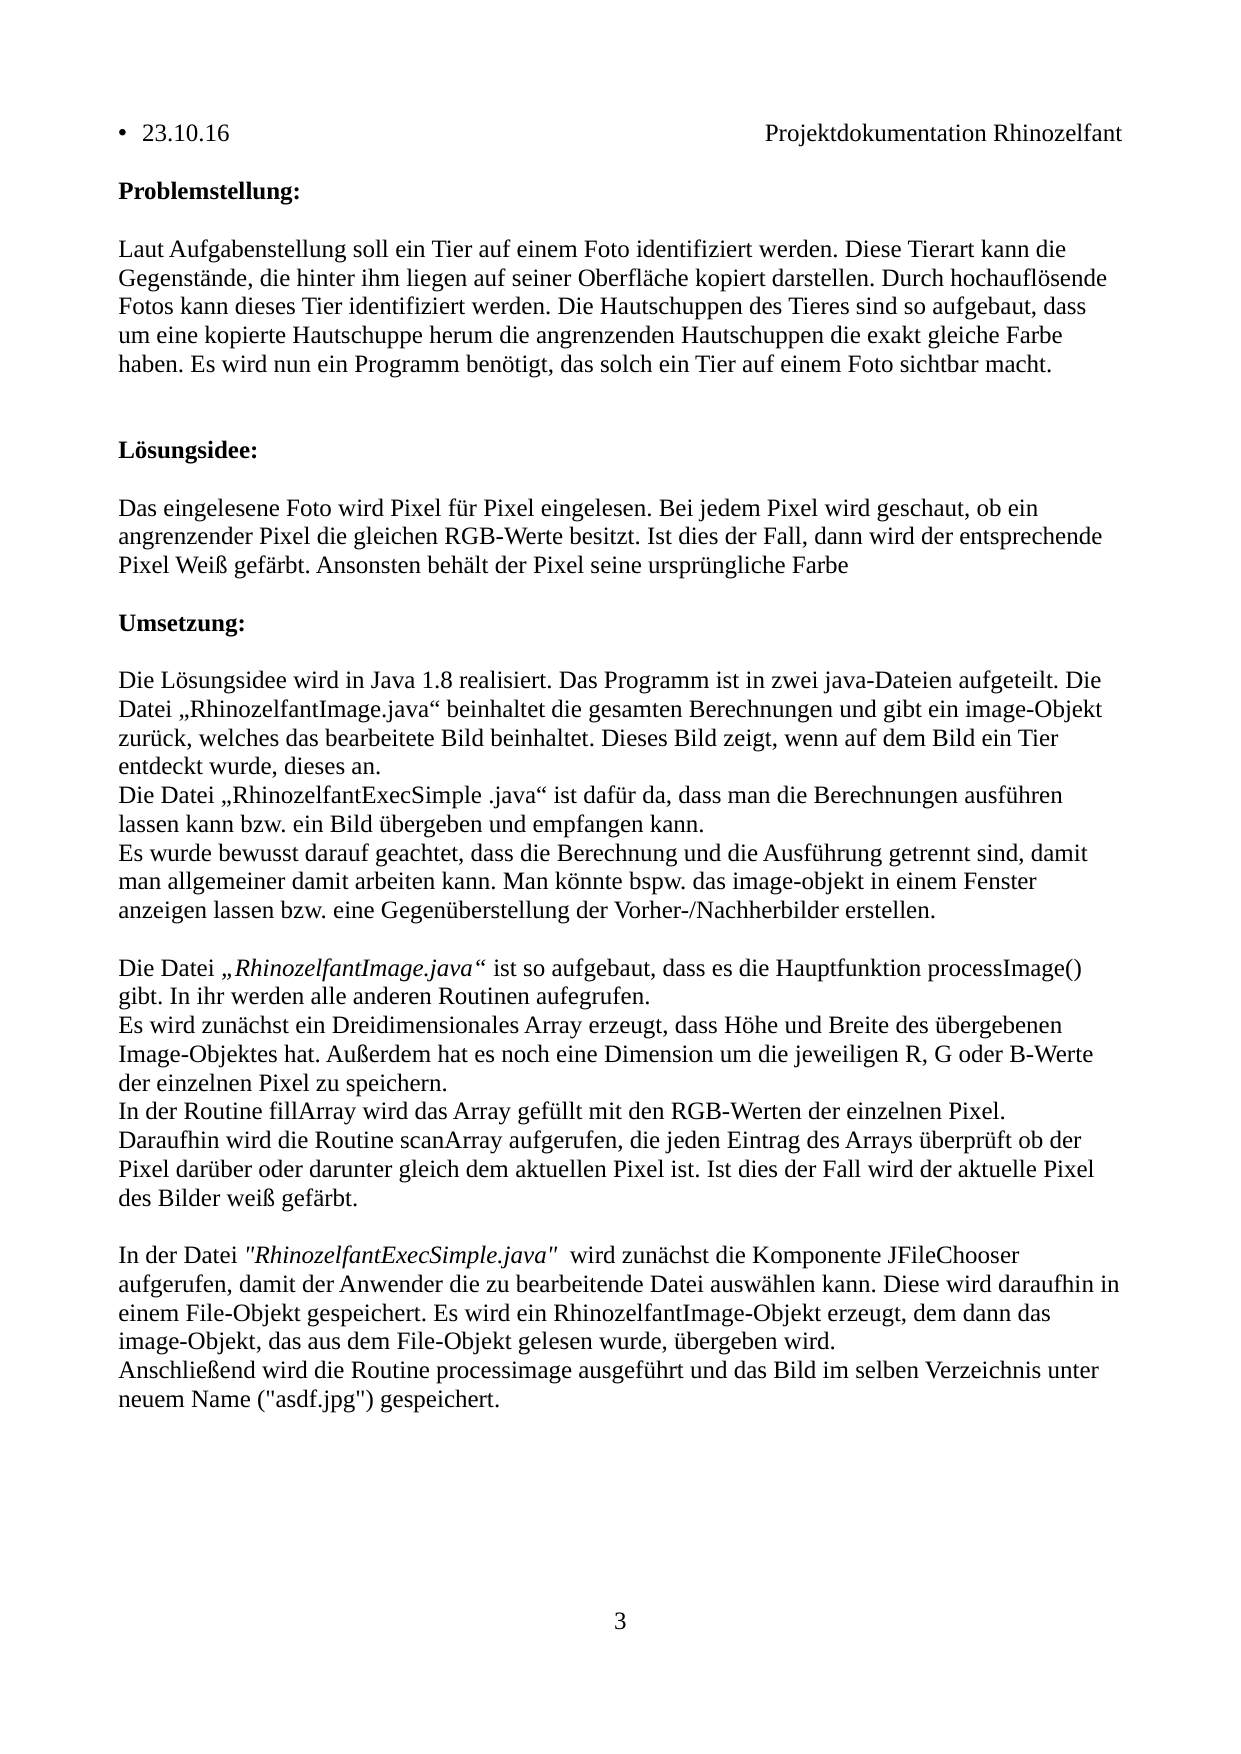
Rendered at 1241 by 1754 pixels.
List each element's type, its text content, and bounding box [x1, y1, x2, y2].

text In der Datei "RhinozelfantExecSimple.java" wird zunächst die Komponente JFileChooser aufgerufen, damit der Anwender die zu bearbeitende Datei auswählen kann. Diese wird daraufhin in einem File-Objekt gespeichert. Es wird ein RhinozelfantImage-Objekt erzeugt, dem dann das image-Objekt, das aus dem File-Objekt gelesen wurde, übergeben wird. [118, 1240, 1122, 1355]
text Lösungsidee: [118, 435, 1122, 464]
text Das eingelesene Foto wird Pixel für Pixel eingelesen. Bei jedem Pixel wird geschaut, ob ein angrenzender Pixel die gleichen RGB-Werte besitzt. Ist dies der Fall, dann wird der entsprechende Pixel Weiß gefärbt. Ansonsten behält der Pixel seine ursprüngliche Farbe [118, 493, 1122, 579]
text Die Lösungsidee wird in Java 1.8 realisiert. Das Programm ist in zwei java-Dateien aufgeteilt. Die Datei „RhinozelfantImage.java“ beinhaltet die gesamten Berechnungen und gibt ein image-Objekt zurück, welches das bearbeitete Bild beinhaltet. Dieses Bild zeigt, wenn auf dem Bild ein Tier entdeckt wurde, dieses an. [118, 665, 1122, 780]
text Die Datei „RhinozelfantImage.java“ ist so aufgebaut, dass es die Hauptfunktion processImage() gibt. In ihr werden alle anderen Routinen aufegrufen. [118, 953, 1122, 1010]
text Anschließend wird die Routine processimage ausgeführt und das Bild im selben Verzeichnis unter neuem Name ("asdf.jpg") gespeichert. [118, 1355, 1122, 1413]
text In der Routine fillArray wird das Array gefüllt mit den RGB-Werten der einzelnen Pixel. [118, 1096, 1122, 1125]
text Laut Aufgabenstellung soll ein Tier auf einem Foto identifiziert werden. Diese Tierart kann die Gegenstände, die hinter ihm liegen auf seiner Oberfläche kopiert darstellen. Durch hochauflösende Fotos kann dieses Tier identifiziert werden. Die Hautschuppen des Tieres sind so aufgebaut, dass um eine kopierte Hautschuppe herum die angrenzenden Hautschuppen die exakt gleiche Farbe haben. Es wird nun ein Programm benötigt, das solch ein Tier auf einem Foto sichtbar macht. [118, 234, 1122, 378]
text Problemstellung: [118, 176, 1122, 205]
text Umsetzung: [118, 608, 1122, 636]
text Die Datei „RhinozelfantExecSimple .java“ ist dafür da, dass man die Berechnungen ausführen lassen kann bzw. ein Bild übergeben und empfangen kann. [118, 780, 1122, 838]
text Es wird zunächst ein Dreidimensionales Array erzeugt, dass Höhe und Breite des übergebenen Image-Objektes hat. Außerdem hat es noch eine Dimension um die jeweiligen R, G oder B-Werte der einzelnen Pixel zu speichern. [118, 1010, 1122, 1096]
text Es wurde bewusst darauf geachtet, dass die Berechnung und die Ausführung getrennt sind, damit man allgemeiner damit arbeiten kann. Man könnte bspw. das image-objekt in einem Fenster anzeigen lassen bzw. eine Gegenüberstellung der Vorher-/Nachherbilder erstellen. [118, 838, 1122, 924]
text Daraufhin wird die Routine scanArray aufgerufen, die jeden Eintrag des Arrays überprüft ob der Pixel darüber oder darunter gleich dem aktuellen Pixel ist. Ist dies der Fall wird der aktuelle Pixel des Bilder weiß gefärbt. [118, 1125, 1122, 1211]
